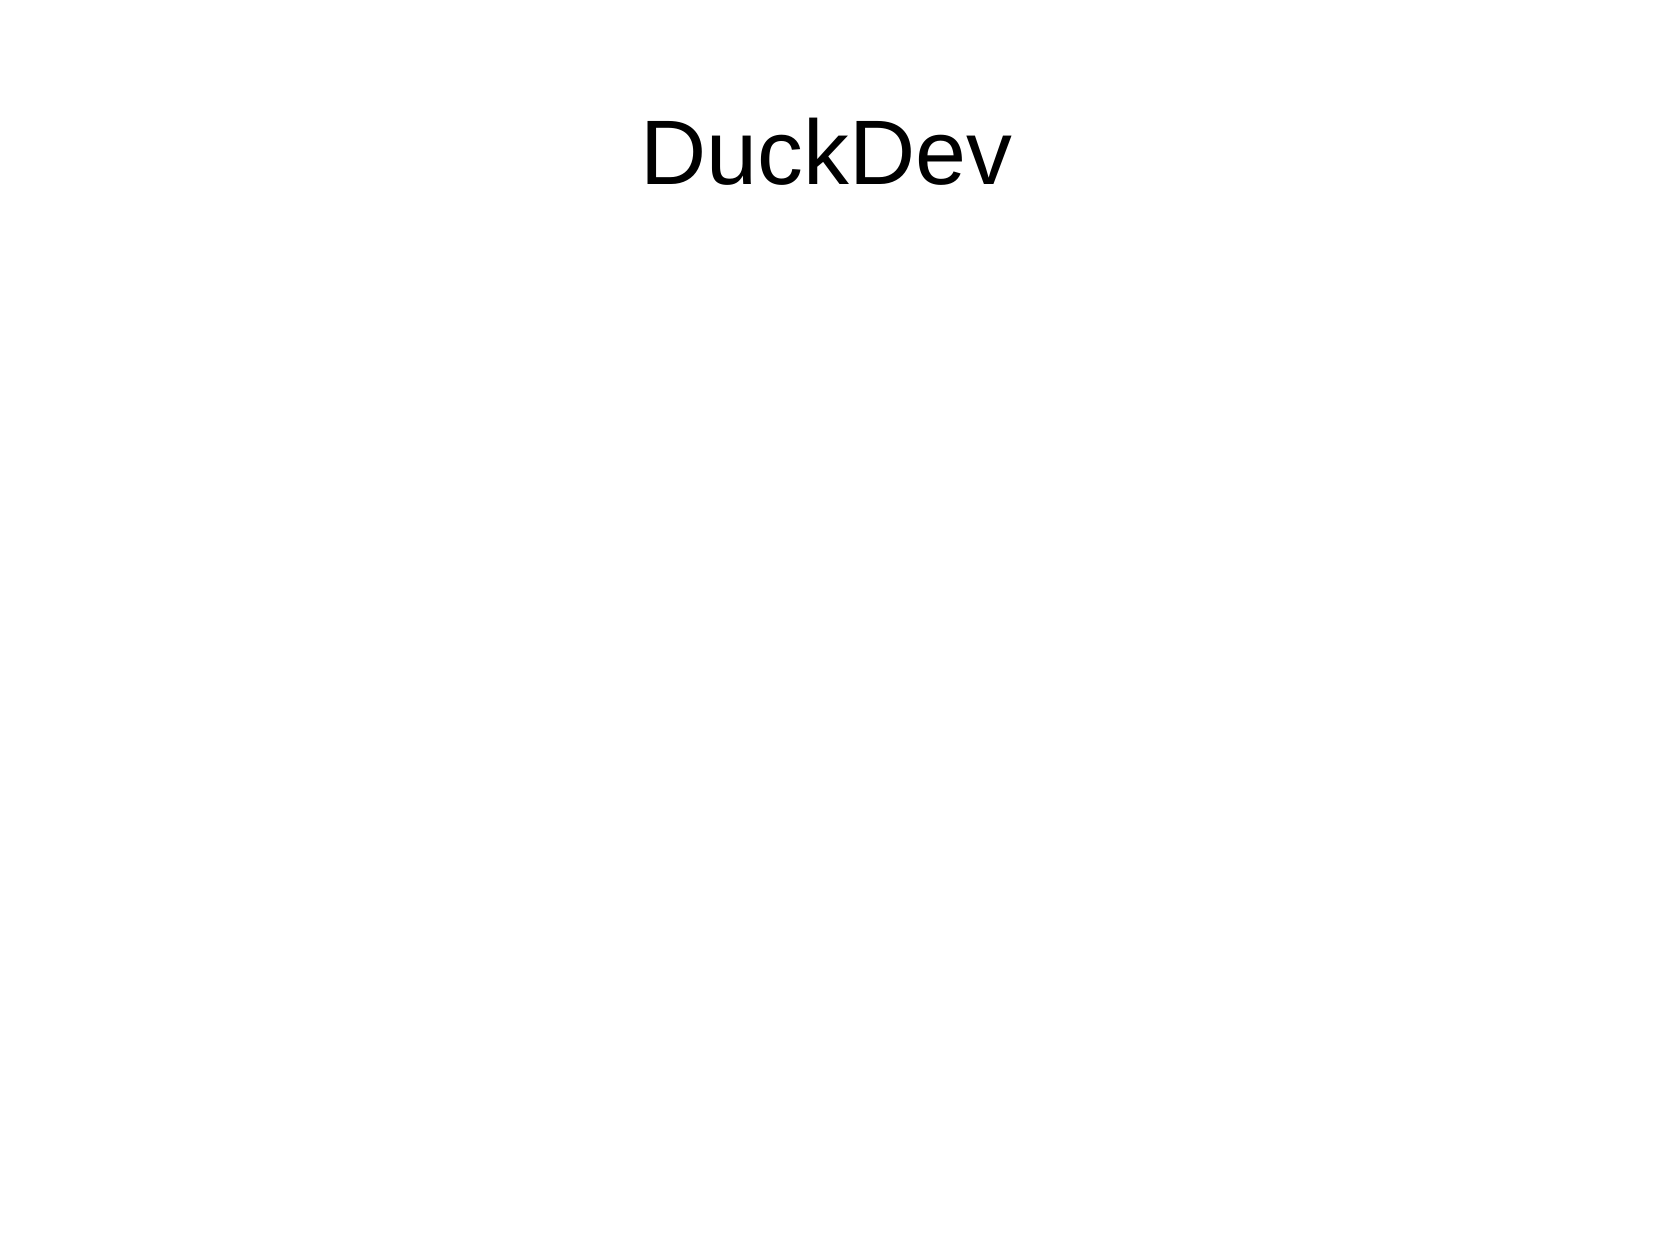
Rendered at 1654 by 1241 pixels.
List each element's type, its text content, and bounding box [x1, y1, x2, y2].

title DuckDev [82, 49, 1571, 257]
